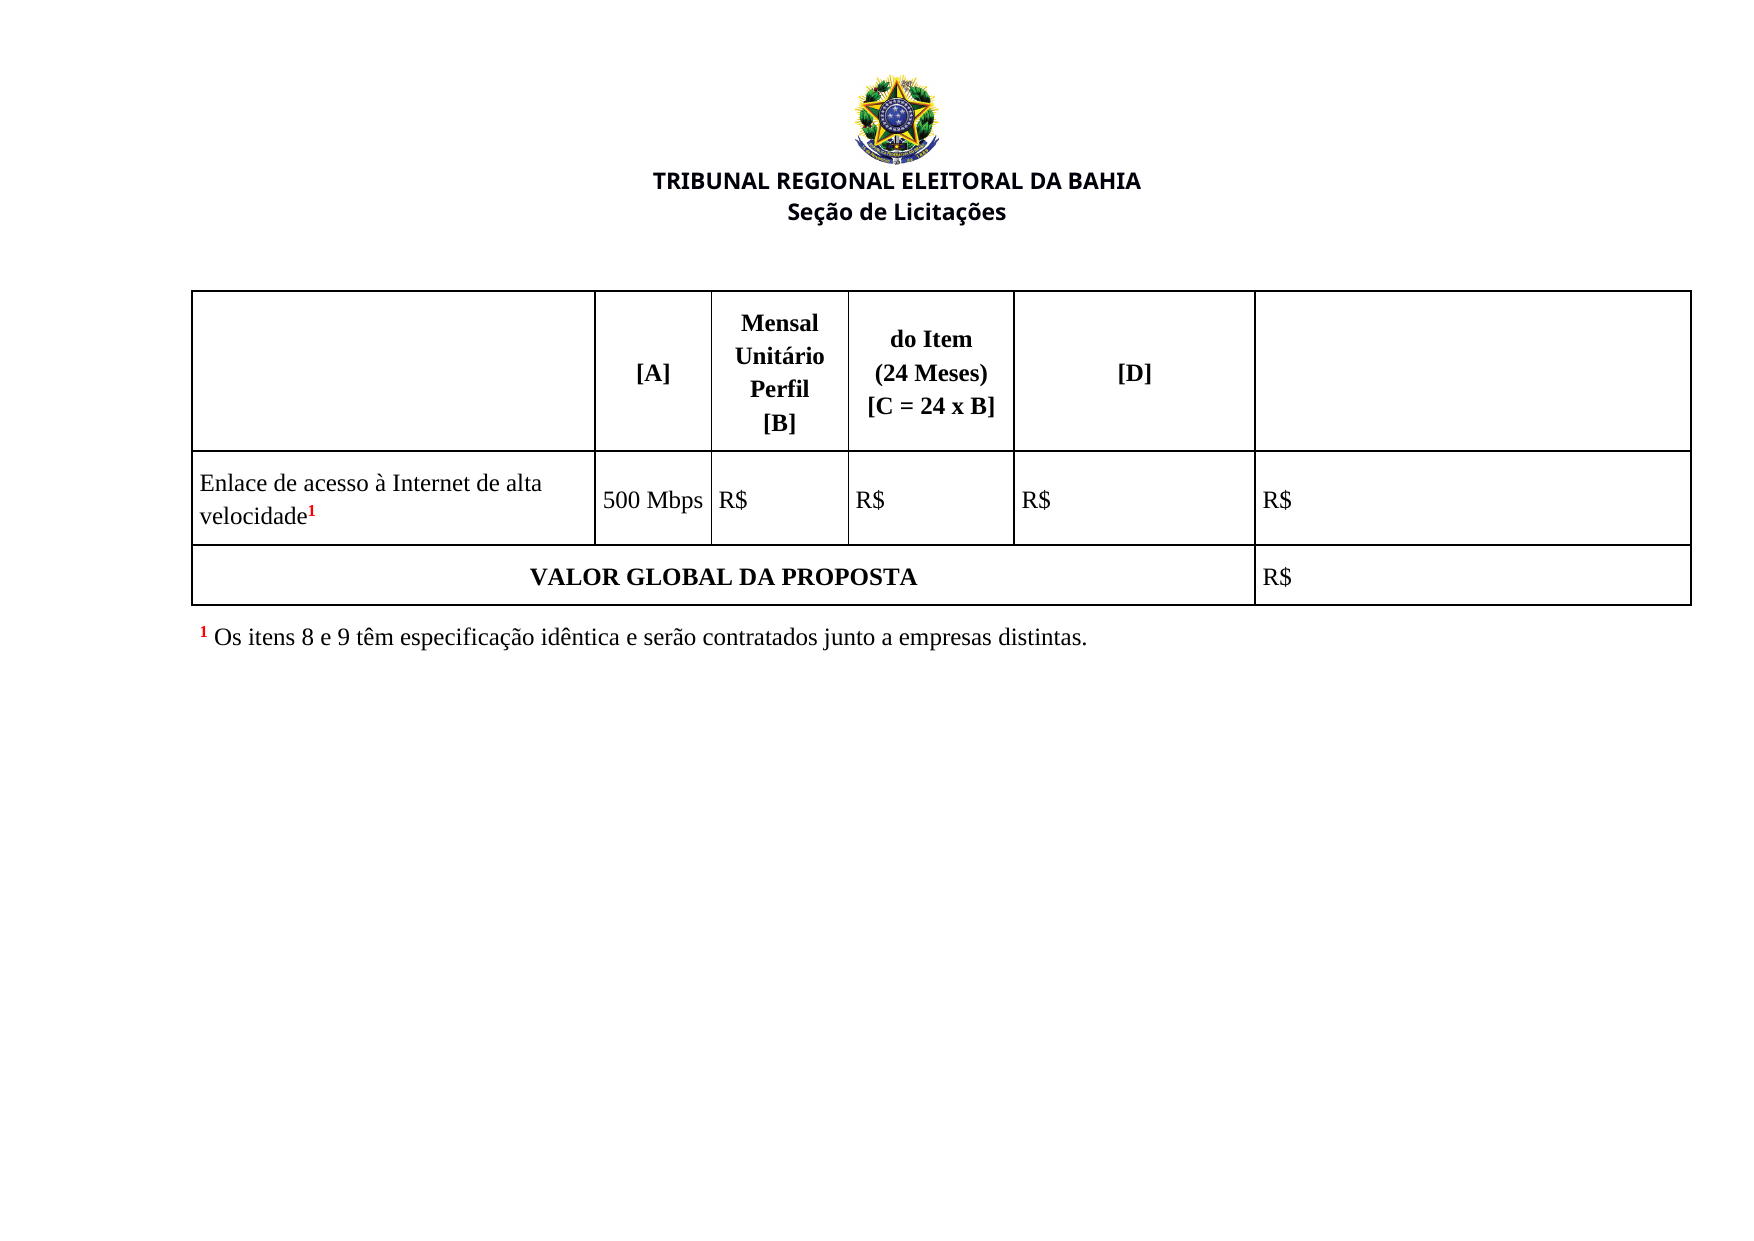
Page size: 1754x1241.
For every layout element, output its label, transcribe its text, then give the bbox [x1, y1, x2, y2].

table_cell 1 Os itens 8 e 9 têm especificação idêntica e serão contratados junto a empresas distintas. [192, 606, 1691, 665]
table_cell R$ [849, 452, 1013, 544]
table_cell R$ [1256, 452, 1690, 544]
table_cell [193, 292, 594, 450]
table_cell 500 Mbps [596, 452, 711, 544]
table_cell do Item (24 Meses) [C = 24 x B] [849, 292, 1013, 450]
table_cell VALOR GLOBAL DA PROPOSTA [193, 546, 1254, 604]
table_cell [D] [1015, 292, 1254, 450]
table_cell R$ [1015, 452, 1254, 544]
table_cell Mensal Unitário Perfil [B] [712, 292, 848, 450]
table_cell R$ [1256, 546, 1690, 604]
table_cell Enlace de acesso à Internet de alta velocidade1 [193, 452, 594, 544]
table_cell [A] [596, 292, 711, 450]
table_cell R$ [712, 452, 848, 544]
table_cell [1256, 292, 1690, 450]
